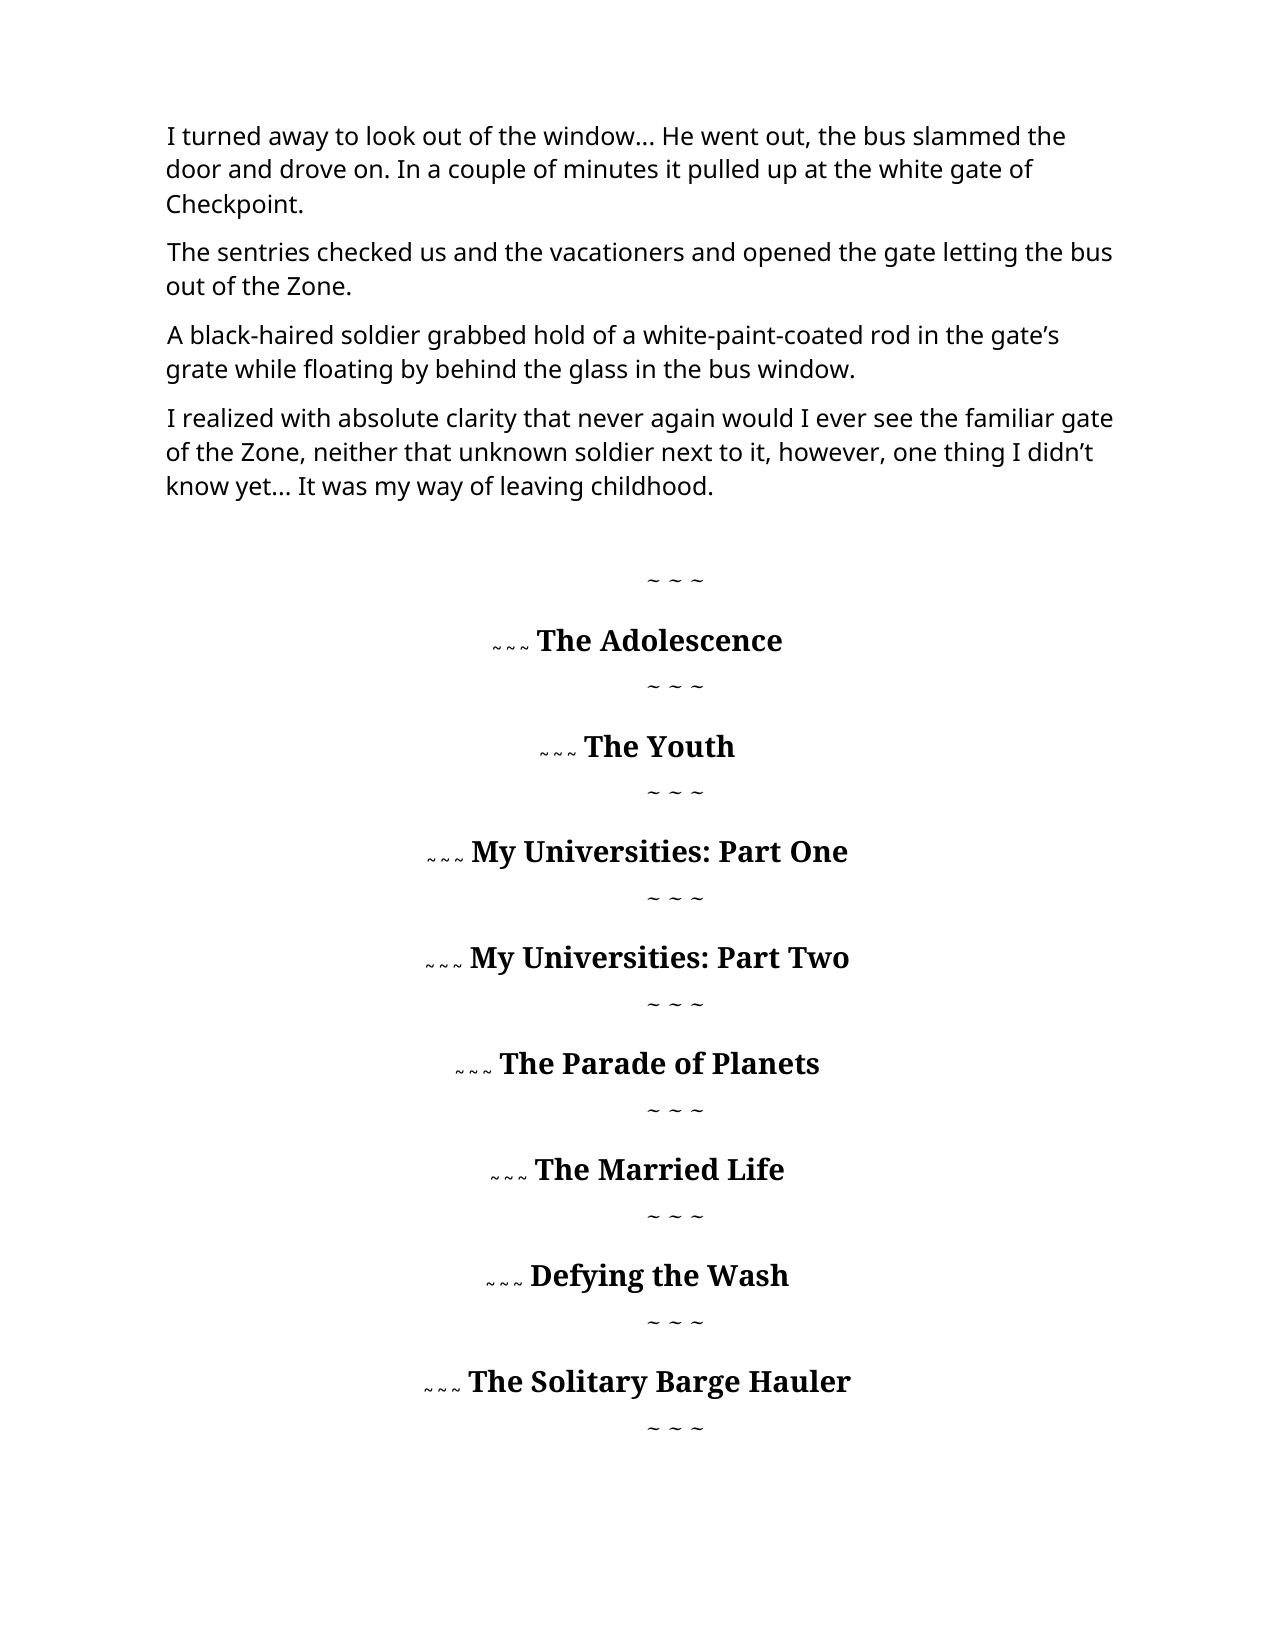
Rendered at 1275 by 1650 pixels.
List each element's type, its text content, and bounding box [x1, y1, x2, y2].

subtitle ~ ~ ~ [156, 672, 1118, 701]
subtitle ~ ~ ~ [156, 566, 1118, 595]
subtitle ~ ~ ~ [156, 1202, 1118, 1231]
subtitle ~ ~ ~ The Married Life [156, 1149, 1118, 1189]
subtitle ~ ~ ~ The Adolescence [156, 620, 1118, 659]
subtitle ~ ~ ~ [156, 884, 1118, 913]
text I turned away to look out of the window... He went out, the bus slammed the door and drove on. In a couple of minutes it pulled up at the white gate of Checkpoint. [165, 118, 1118, 220]
subtitle ~ ~ ~ [156, 1308, 1118, 1336]
text The sentries checked us and the vacationers and opened the gate letting the bus out of the Zone. [165, 235, 1118, 303]
subtitle ~ ~ ~ [156, 778, 1118, 807]
subtitle ~ ~ ~ The Youth [156, 726, 1118, 766]
subtitle ~ ~ ~ My Universities: Part Two [156, 938, 1118, 977]
subtitle ~ ~ ~ [156, 1414, 1118, 1442]
subtitle ~ ~ ~ The Parade of Planets [156, 1044, 1118, 1083]
subtitle ~ ~ ~ The Solitary Barge Hauler [156, 1361, 1118, 1401]
text A black-haired soldier grabbed hold of a white-paint-coated rod in the gate’s grate while floating by behind the glass in the bus window. [165, 318, 1118, 386]
subtitle ~ ~ ~ My Universities: Part One [156, 832, 1118, 871]
text I realized with absolute clarity that never again would I ever see the familiar gate of the Zone, neither that unknown soldier next to it, however, one thing I didn’t know yet... It was my way of leaving childhood. [165, 400, 1118, 502]
subtitle ~ ~ ~ [156, 990, 1118, 1019]
subtitle ~ ~ ~ Defying the Wash [156, 1256, 1118, 1295]
subtitle ~ ~ ~ [156, 1096, 1118, 1124]
